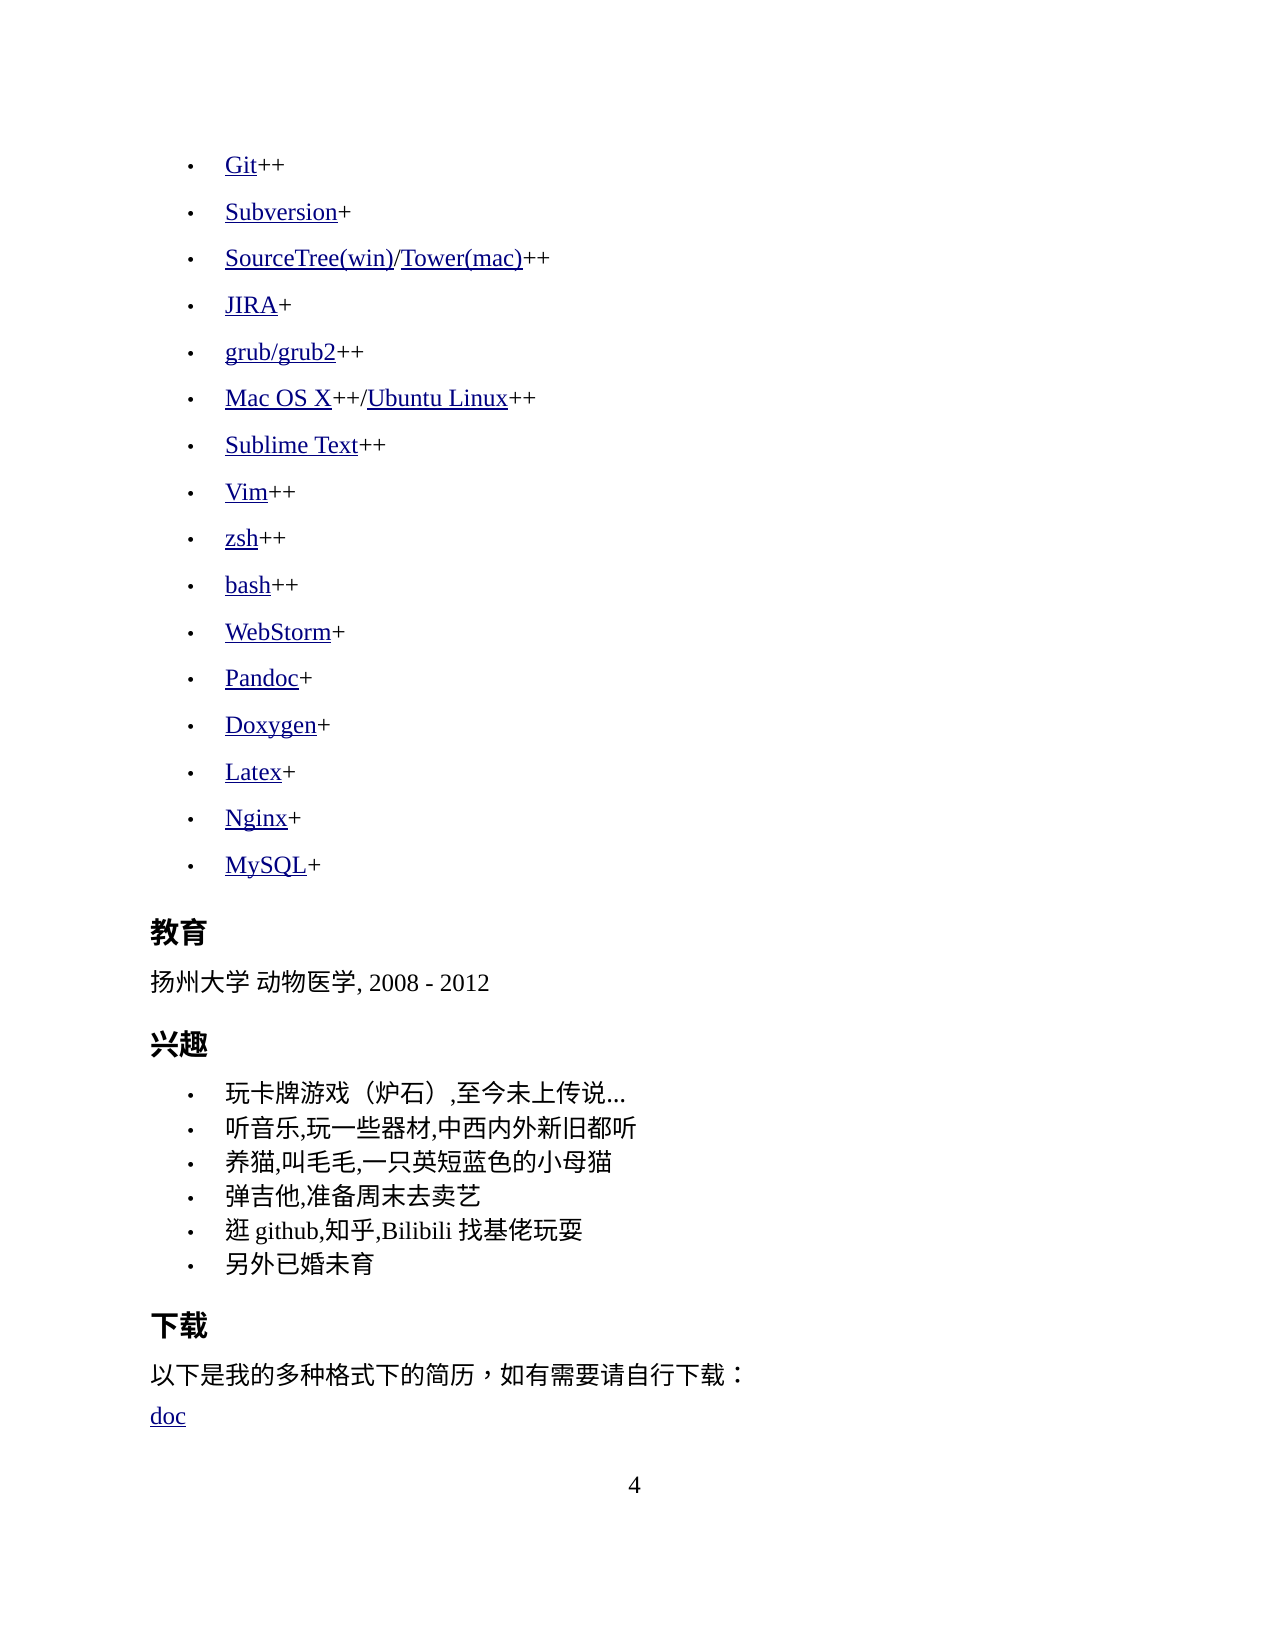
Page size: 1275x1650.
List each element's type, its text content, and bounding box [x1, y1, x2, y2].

text 以下是我的多种格式下的简历，如有需要请自行下载： [150, 1358, 1125, 1392]
list zsh++ [187, 523, 1125, 552]
list 听音乐,玩一些器材,中西内外新旧都听 [187, 1110, 1125, 1144]
subtitle 下载 [150, 1306, 1125, 1345]
subtitle 兴趣 [150, 1024, 1125, 1064]
text doc [150, 1401, 1125, 1429]
list JIRA+ [187, 290, 1125, 319]
list Git++ [187, 150, 1125, 179]
list Vim++ [187, 477, 1125, 505]
list 养猫,叫毛毛,一只英短蓝色的小母猫 [187, 1144, 1125, 1178]
subtitle 教育 [150, 913, 1125, 952]
list Sublime Text++ [187, 430, 1125, 459]
list 另外已婚未育 [187, 1246, 1125, 1281]
list WebStorm+ [187, 617, 1125, 645]
list 玩卡牌游戏（炉石）,至今未上传说… [187, 1076, 1125, 1110]
list Latex+ [187, 757, 1125, 785]
list Pandoc+ [187, 663, 1125, 692]
list Subversion+ [187, 197, 1125, 225]
list MySQL+ [187, 850, 1125, 879]
list grub/grub2++ [187, 337, 1125, 365]
list Doxygen+ [187, 710, 1125, 739]
list Mac OS X++/Ubuntu Linux++ [187, 383, 1125, 412]
list 弹吉他,准备周末去卖艺 [187, 1178, 1125, 1212]
list Nginx+ [187, 803, 1125, 832]
list bash++ [187, 570, 1125, 599]
text 扬州大学 动物医学, 2008 - 2012 [150, 965, 1125, 999]
list 逛github,知乎,Bilibili 找基佬玩耍 [187, 1212, 1125, 1246]
list SourceTree(win)/Tower(mac)++ [187, 243, 1125, 272]
